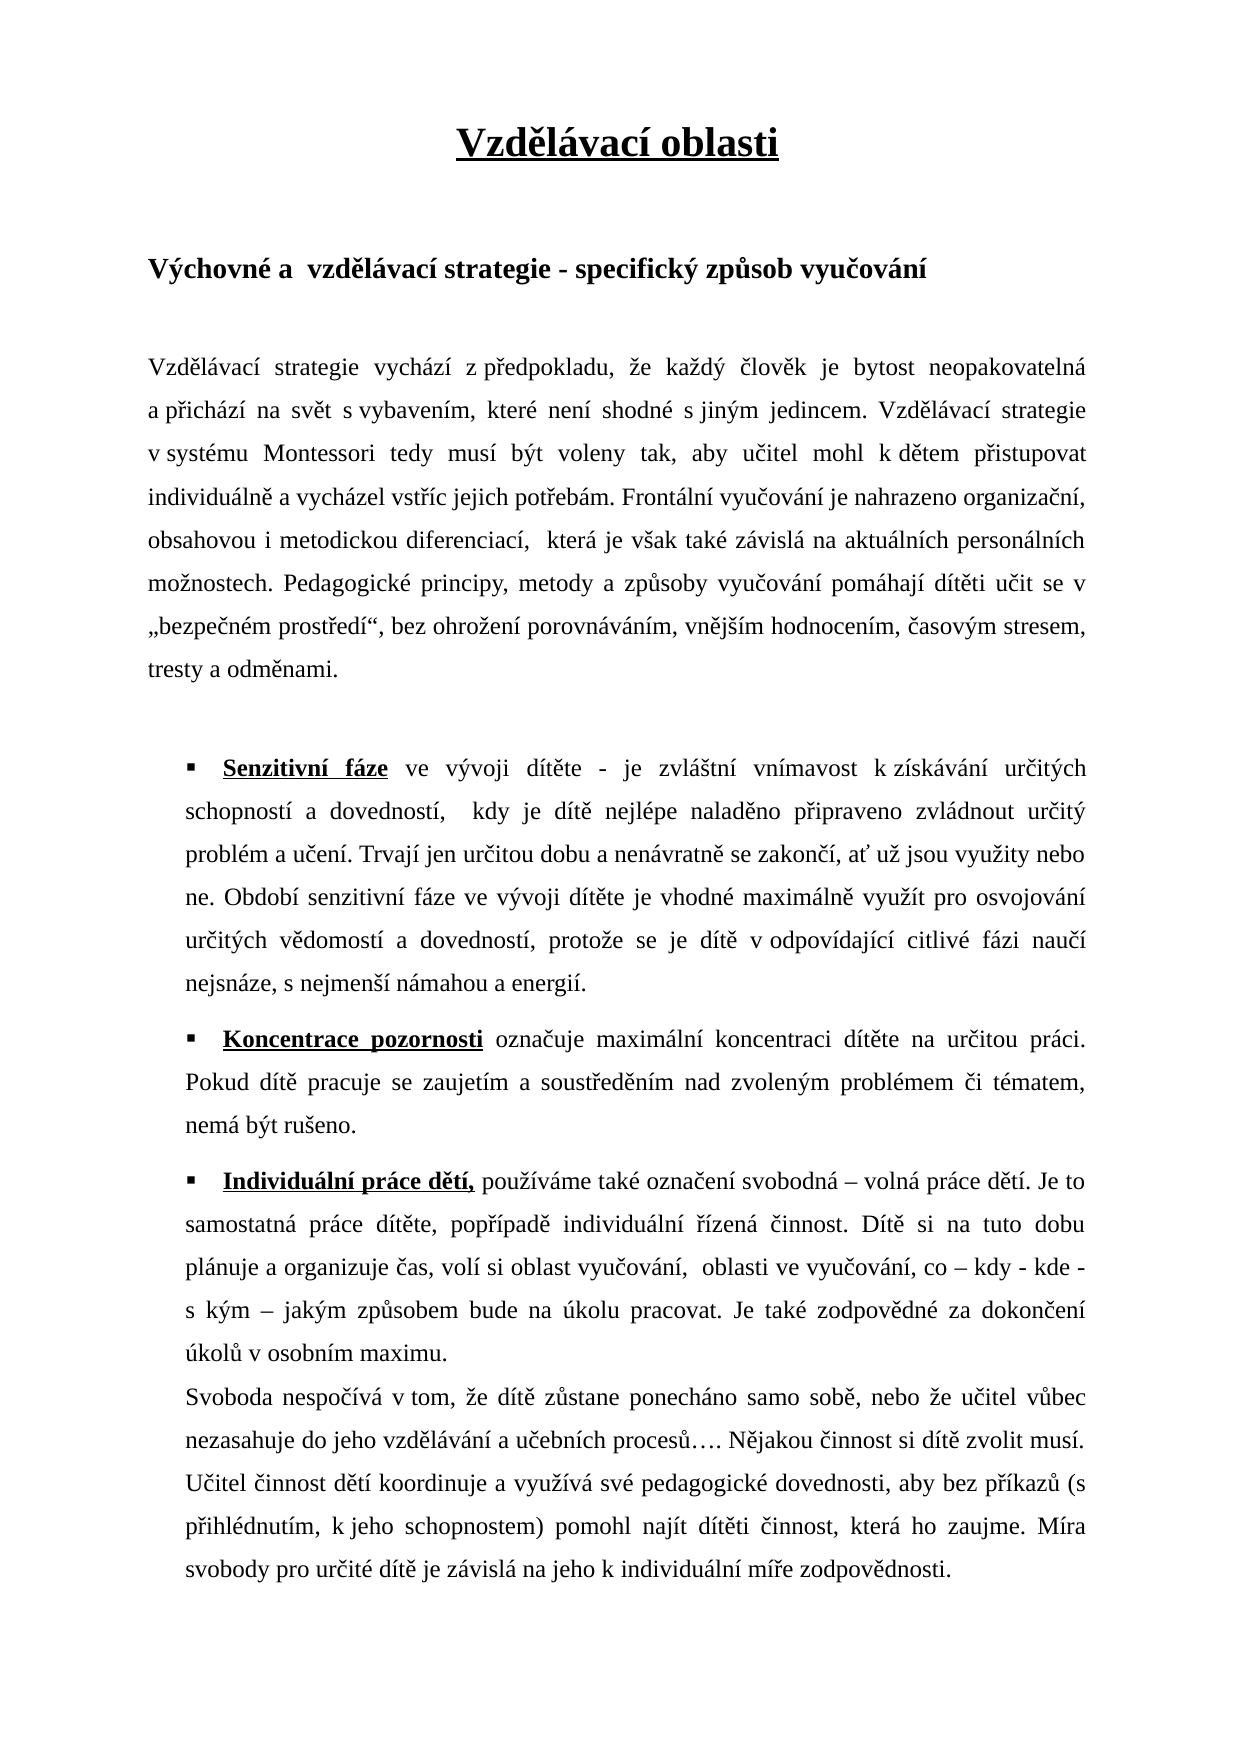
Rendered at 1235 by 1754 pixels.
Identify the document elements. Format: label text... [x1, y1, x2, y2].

text Vzdělávací oblasti [148, 117, 1087, 165]
list Individuální práce dětí, používáme také označení svobodná – volná práce dětí. Je to samostatná práce dítěte, popřípadě individuální řízená činnost. Dítě si na tuto dobu plánuje a organizuje čas, volí si oblast vyučování, oblasti ve vyučování, co – kdy - kde - s kým – jakým způsobem bude na úkolu pracovat. Je také zodpovědné za dokončení úkolů v osobním maximu. [185, 1166, 1087, 1367]
list Koncentrace pozornosti označuje maximální koncentraci dítěte na určitou práci. Pokud dítě pracuje se zaujetím a soustředěním nad zvoleným problémem či tématem, nemá být rušeno. [185, 1024, 1087, 1139]
text Svoboda nespočívá v tom, že dítě zůstane ponecháno samo sobě, nebo že učitel vůbec nezasahuje do jeho vzdělávání a učebních procesů…. Nějakou činnost si dítě zvolit musí. Učitel činnost dětí koordinuje a využívá své pedagogické dovednosti, aby bez příkazů (s přihlédnutím, k jeho schopnostem) pomohl najít dítěti činnost, která ho zaujme. Míra svobody pro určité dítě je závislá na jeho k individuální míře zodpovědnosti. [185, 1382, 1087, 1583]
list Senzitivní fáze ve vývoji dítěte - je zvláštní vnímavost k získávání určitých schopností a dovedností, kdy je dítě nejlépe naladěno připraveno zvládnout určitý problém a učení. Trvají jen určitou dobu a nenávratně se zakončí, ať už jsou využity nebo ne. Období senzitivní fáze ve vývoji dítěte je vhodné maximálně využít pro osvojování určitých vědomostí a dovedností, protože se je dítě v odpovídající citlivé fázi naučí nejsnáze, s nejmenší námahou a energií. [185, 753, 1087, 997]
text Vzdělávací strategie vychází z předpokladu, že každý člověk je bytost neopakovatelná a přichází na svět s vybavením, které není shodné s jiným jedincem. Vzdělávací strategie v systému Montessori tedy musí být voleny tak, aby učitel mohl k dětem přistupovat individuálně a vycházel vstříc jejich potřebám. Frontální vyučování je nahrazeno organizační, obsahovou i metodickou diferenciací, která je však také závislá na aktuálních personálních možnostech. Pedagogické principy, metody a způsoby vyučování pomáhají dítěti učit se v „bezpečném prostředí“, bez ohrožení porovnáváním, vnějším hodnocením, časovým stresem, tresty a odměnami. [148, 352, 1087, 683]
text Výchovné a vzdělávací strategie - specifický způsob vyučování [148, 252, 1087, 285]
